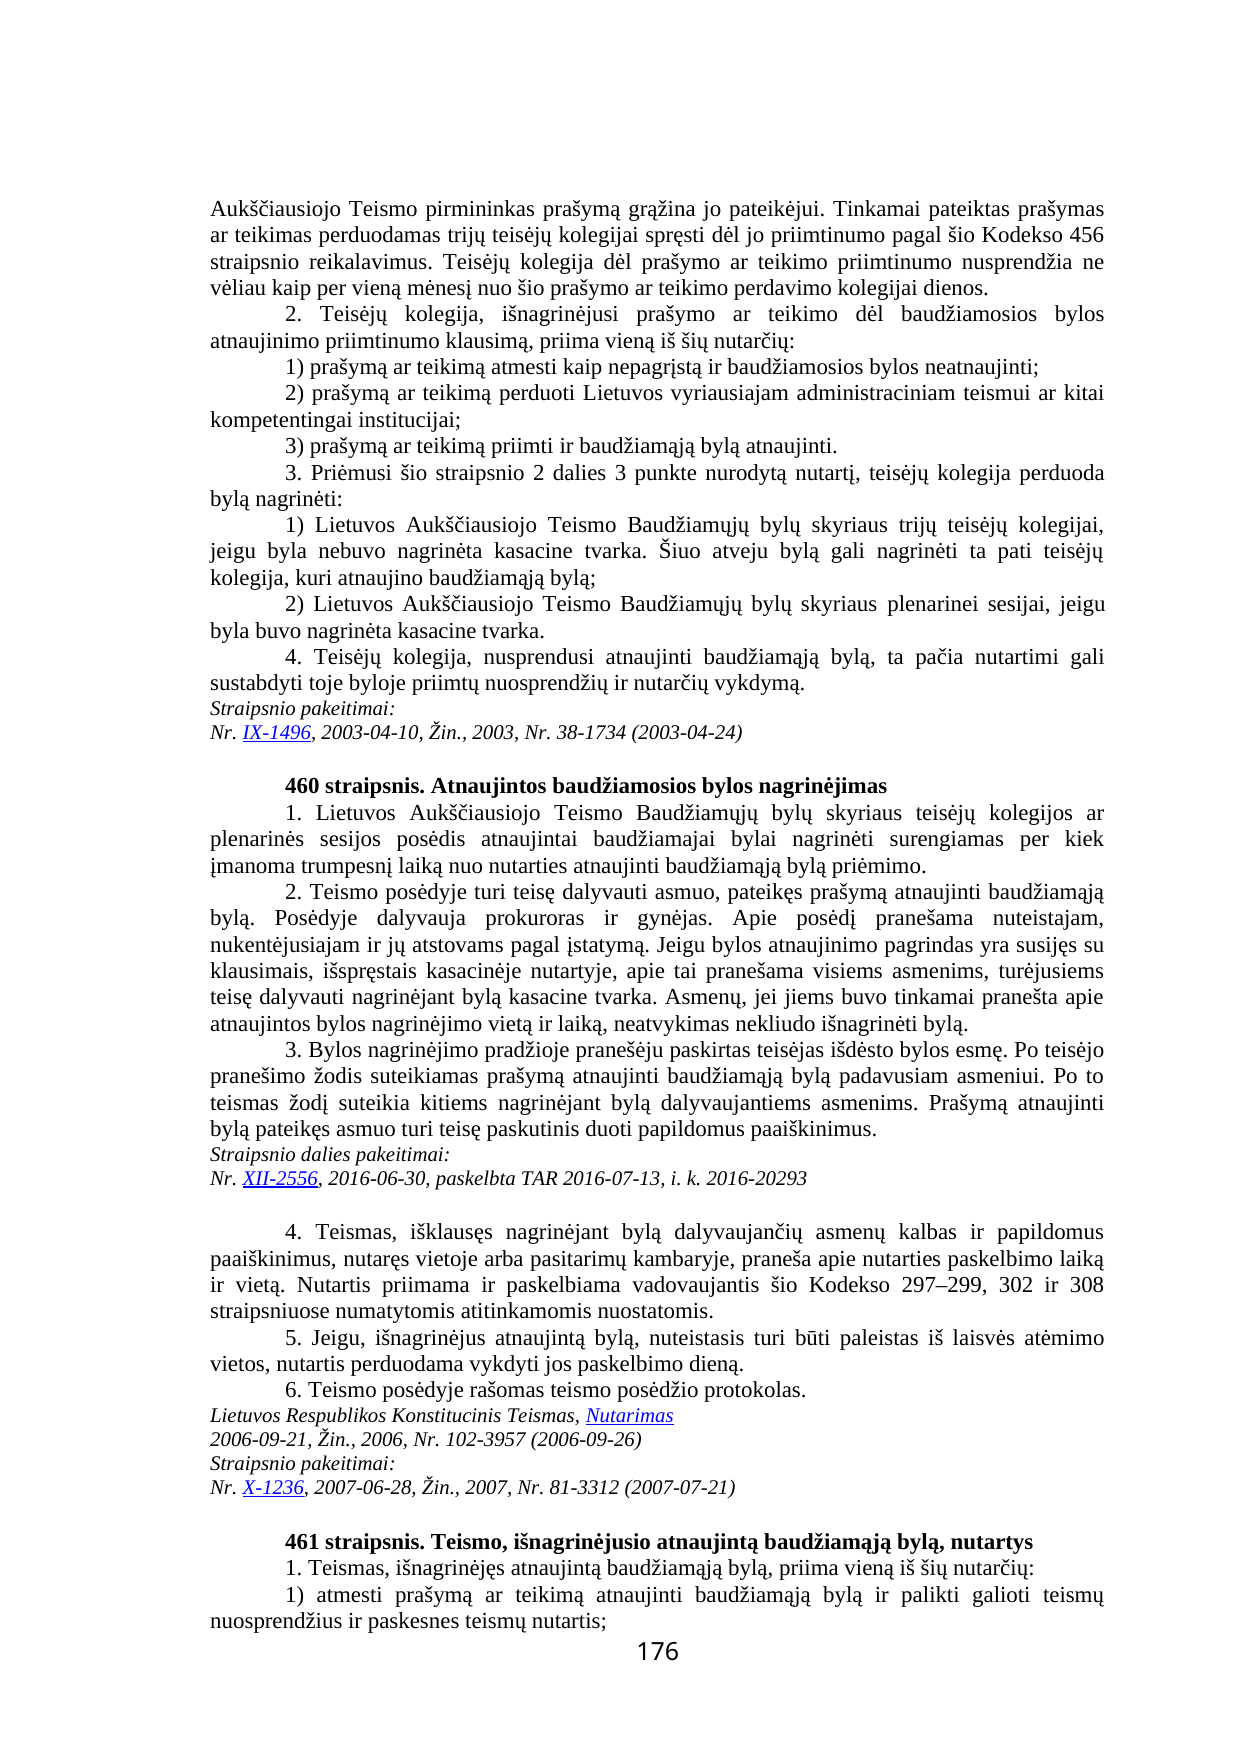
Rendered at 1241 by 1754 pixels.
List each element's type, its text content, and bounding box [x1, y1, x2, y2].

text Straipsnio pakeitimai: [210, 1451, 1106, 1475]
text 1) Lietuvos Aukščiausiojo Teismo Baudžiamųjų bylų skyriaus trijų teisėjų kolegijai, jeigu byla nebuvo nagrinėta kasacine tvarka. Šiuo atveju bylą gali nagrinėti ta pati teisėjų kolegija, kuri atnaujino baudžiamąją bylą; [210, 511, 1106, 590]
text 4. Teisėjų kolegija, nusprendusi atnaujinti baudžiamąją bylą, ta pačia nutartimi gali sustabdyti toje byloje priimtų nuosprendžių ir nutarčių vykdymą. [210, 643, 1106, 696]
text Nr. IX-1496, 2003-04-10, Žin., 2003, Nr. 38-1734 (2003-04-24) [210, 720, 1106, 744]
text 2. Teisėjų kolegija, išnagrinėjusi prašymo ar teikimo dėl baudžiamosios bylos atnaujinimo priimtinumo klausimą, priima vieną iš šių nutarčių: [210, 300, 1106, 353]
text 460 straipsnis. Atnaujintos baudžiamosios bylos nagrinėjimas [210, 773, 1106, 799]
text 2) Lietuvos Aukščiausiojo Teismo Baudžiamųjų bylų skyriaus plenarinei sesijai, jeigu byla buvo nagrinėta kasacine tvarka. [210, 590, 1106, 643]
text 3) prašymą ar teikimą priimti ir baudžiamąją bylą atnaujinti. [210, 432, 1106, 458]
text 1) prašymą ar teikimą atmesti kaip nepagrįstą ir baudžiamosios bylos neatnaujinti; [210, 353, 1106, 379]
text Nr. X-1236, 2007-06-28, Žin., 2007, Nr. 81-3312 (2007-07-21) [210, 1475, 1106, 1499]
text 461 straipsnis. Teismo, išnagrinėjusio atnaujintą baudžiamąją bylą, nutartys [285, 1528, 1106, 1554]
text 3. Bylos nagrinėjimo pradžioje pranešėju paskirtas teisėjas išdėsto bylos esmę. Po teisėjo pranešimo žodis suteikiamas prašymą atnaujinti baudžiamąją bylą padavusiam asmeniui. Po to teismas žodį suteikia kitiems nagrinėjant bylą dalyvaujantiems asmenims. Prašymą atnaujinti bylą pateikęs asmuo turi teisę paskutinis duoti papildomus paaiškinimus. [210, 1036, 1106, 1142]
text 1. Lietuvos Aukščiausiojo Teismo Baudžiamųjų bylų skyriaus teisėjų kolegijos ar plenarinės sesijos posėdis atnaujintai baudžiamajai bylai nagrinėti surengiamas per kiek įmanoma trumpesnį laiką nuo nutarties atnaujinti baudžiamąją bylą priėmimo. [210, 799, 1106, 878]
text 5. Jeigu, išnagrinėjus atnaujintą bylą, nuteistasis turi būti paleistas iš laisvės atėmimo vietos, nutartis perduodama vykdyti jos paskelbimo dieną. [210, 1324, 1106, 1377]
text Aukščiausiojo Teismo pirmininkas prašymą grąžina jo pateikėjui. Tinkamai pateiktas prašymas ar teikimas perduodamas trijų teisėjų kolegijai spręsti dėl jo priimtinumo pagal šio Kodekso 456 straipsnio reikalavimus. Teisėjų kolegija dėl prašymo ar teikimo priimtinumo nusprendžia ne vėliau kaip per vieną mėnesį nuo šio prašymo ar teikimo perdavimo kolegijai dienos. [210, 195, 1106, 300]
text 1. Teismas, išnagrinėjęs atnaujintą baudžiamąją bylą, priima vieną iš šių nutarčių: [210, 1554, 1106, 1581]
text 2. Teismo posėdyje turi teisę dalyvauti asmuo, pateikęs prašymą atnaujinti baudžiamąją bylą. Posėdyje dalyvauja prokuroras ir gynėjas. Apie posėdį pranešama nuteistajam, nukentėjusiajam ir jų atstovams pagal įstatymą. Jeigu bylos atnaujinimo pagrindas yra susijęs su klausimais, išspręstais kasacinėje nutartyje, apie tai pranešama visiems asmenims, turėjusiems teisę dalyvauti nagrinėjant bylą kasacine tvarka. Asmenų, jei jiems buvo tinkamai pranešta apie atnaujintos bylos nagrinėjimo vietą ir laiką, neatvykimas nekliudo išnagrinėti bylą. [210, 878, 1106, 1036]
text Straipsnio dalies pakeitimai: [210, 1142, 1106, 1166]
text Straipsnio pakeitimai: [210, 696, 1106, 720]
text Nr. XII-2556, 2016-06-30, paskelbta TAR 2016-07-13, i. k. 2016-20293 [210, 1166, 1106, 1190]
text 3. Priėmusi šio straipsnio 2 dalies 3 punkte nurodytą nutartį, teisėjų kolegija perduoda bylą nagrinėti: [210, 458, 1106, 511]
text Lietuvos Respublikos Konstitucinis Teismas, Nutarimas [210, 1403, 1106, 1427]
text 4. Teismas, išklausęs nagrinėjant bylą dalyvaujančių asmenų kalbas ir papildomus paaiškinimus, nutaręs vietoje arba pasitarimų kambaryje, praneša apie nutarties paskelbimo laiką ir vietą. Nutartis priimama ir paskelbiama vadovaujantis šio Kodekso 297–299, 302 ir 308 straipsniuose numatytomis atitinkamomis nuostatomis. [210, 1218, 1106, 1324]
text 2) prašymą ar teikimą perduoti Lietuvos vyriausiajam administraciniam teismui ar kitai kompetentingai institucijai; [210, 379, 1106, 432]
text 2006-09-21, Žin., 2006, Nr. 102-3957 (2006-09-26) [210, 1427, 1106, 1451]
text 6. Teismo posėdyje rašomas teismo posėdžio protokolas. [210, 1377, 1106, 1403]
text 1) atmesti prašymą ar teikimą atnaujinti baudžiamąją bylą ir palikti galioti teismų nuosprendžius ir paskesnes teismų nutartis; [210, 1581, 1106, 1633]
